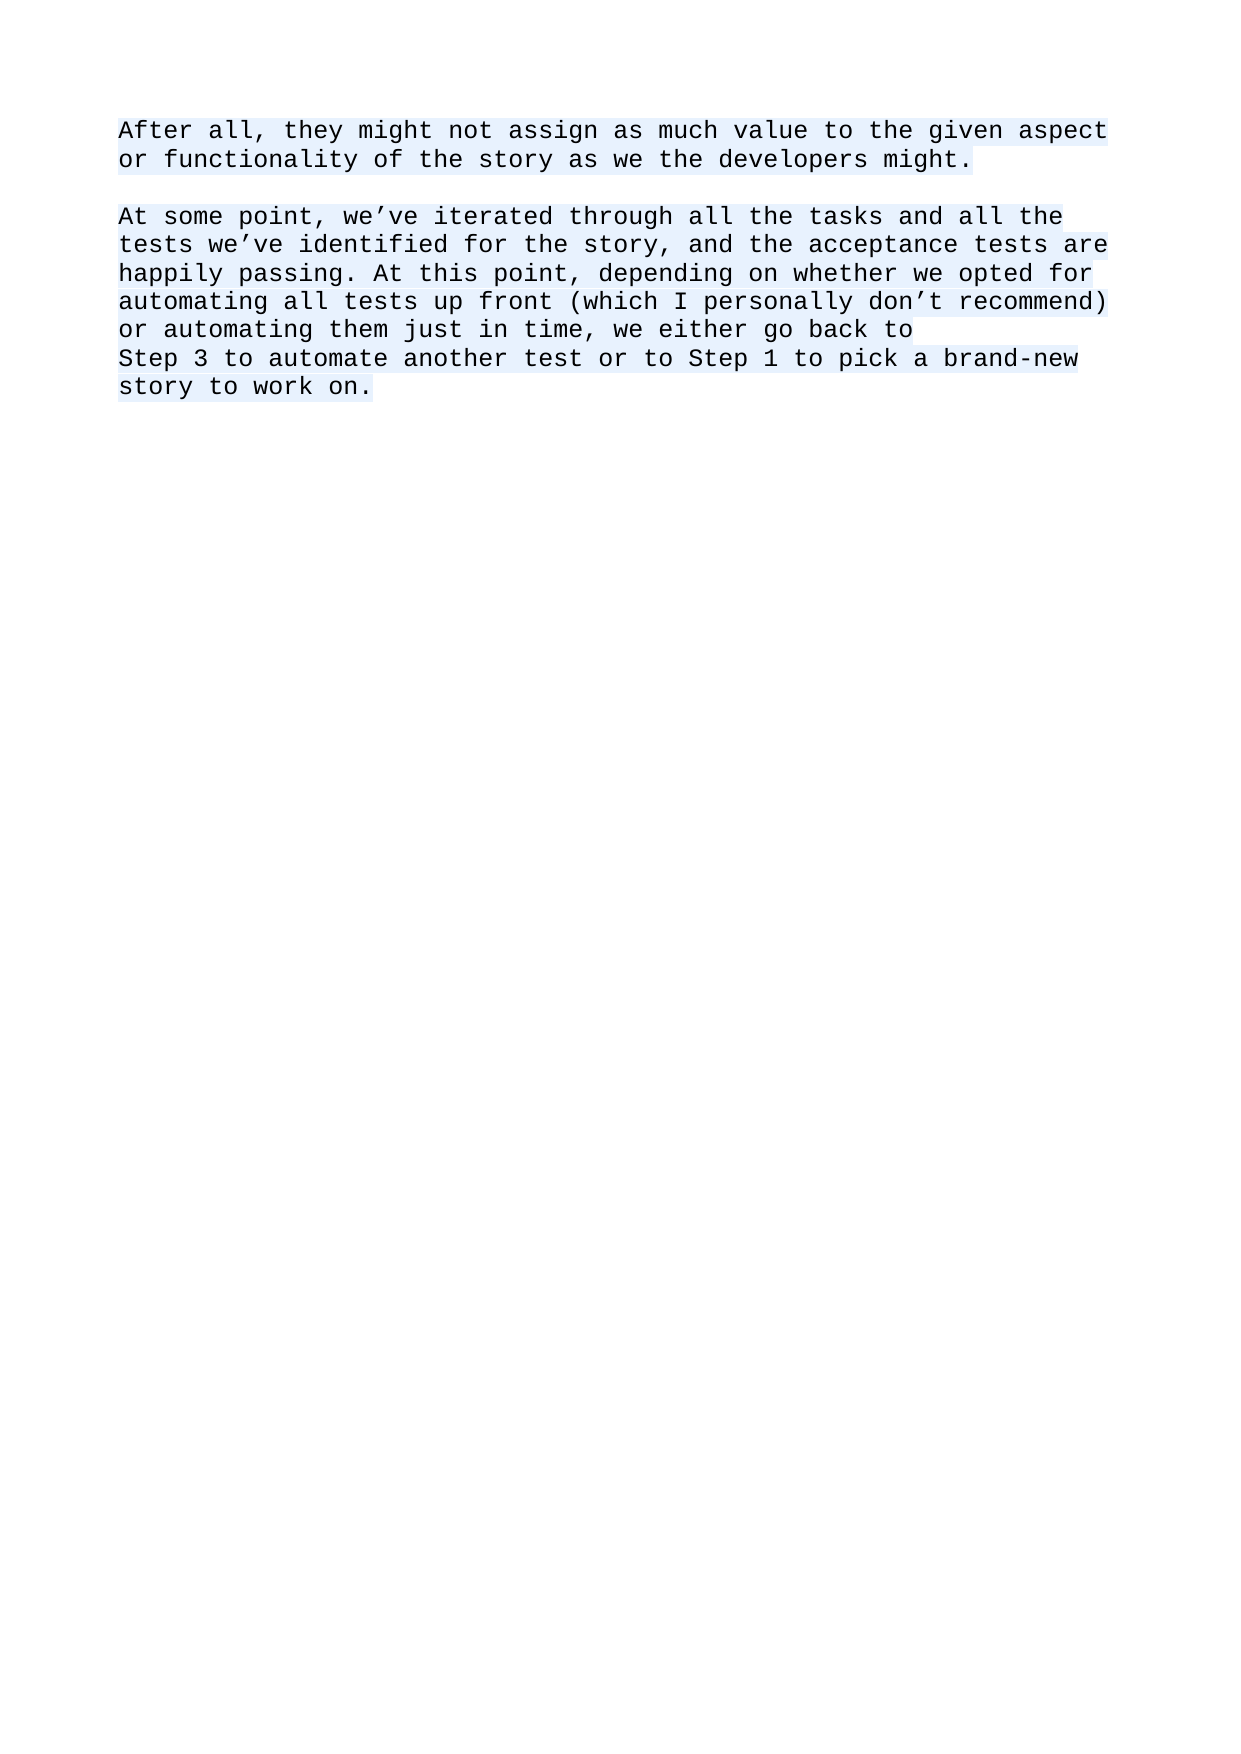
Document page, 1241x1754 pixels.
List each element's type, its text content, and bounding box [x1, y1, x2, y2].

text At some point, we’ve iterated through all the tasks and all the tests we’ve identified for the story, and the acceptance tests are happily passing. At this point, depending on whether we opted for automating all tests up front (which I personally don’t recommend) or automating them just in time, we either go back to [118, 203, 1122, 345]
text After all, they might not assign as much value to the given aspect or functionality of the story as we the developers might. [118, 118, 1122, 175]
text Step 3 to automate another test or to Step 1 to pick a brand-new story to work on. [118, 345, 1122, 402]
